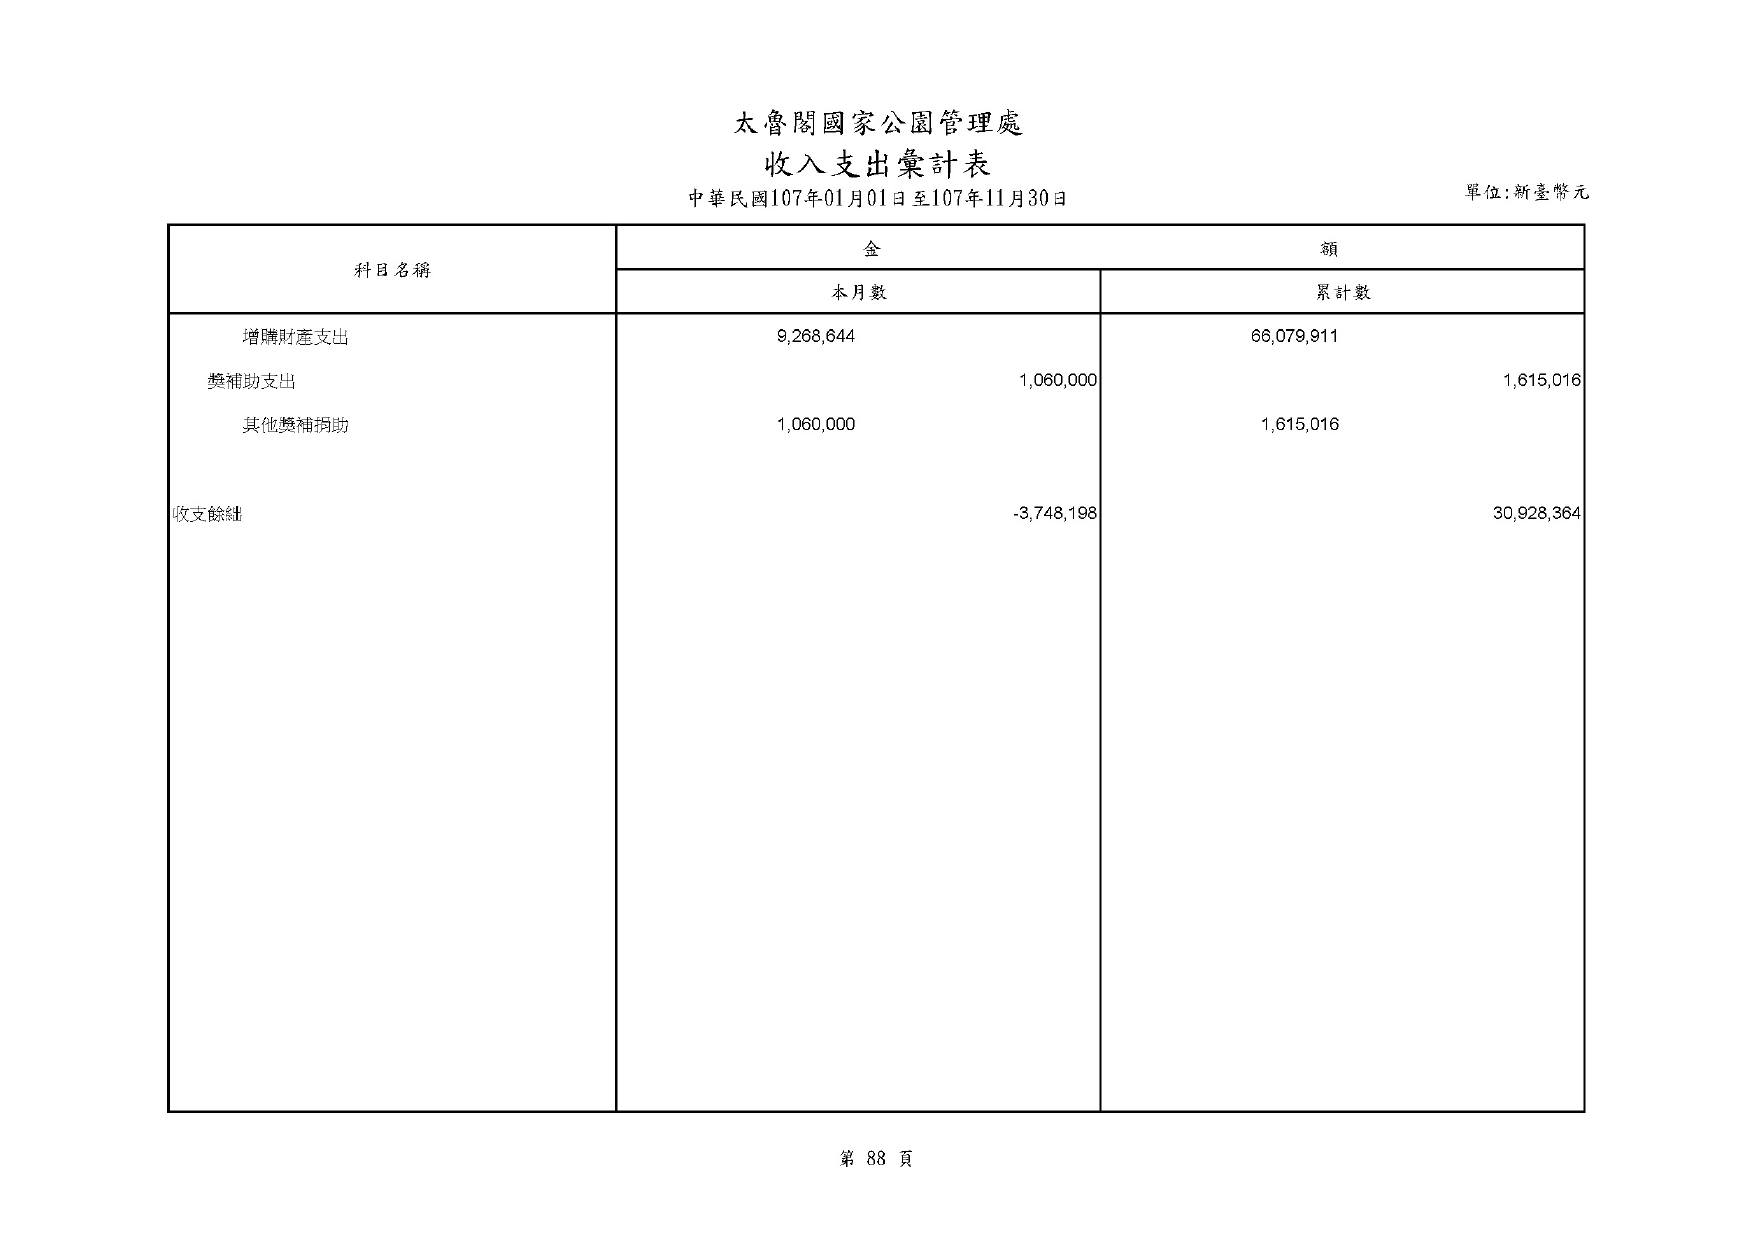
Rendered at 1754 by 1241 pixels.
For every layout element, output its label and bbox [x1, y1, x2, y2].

picture [59, 59, 1695, 1216]
